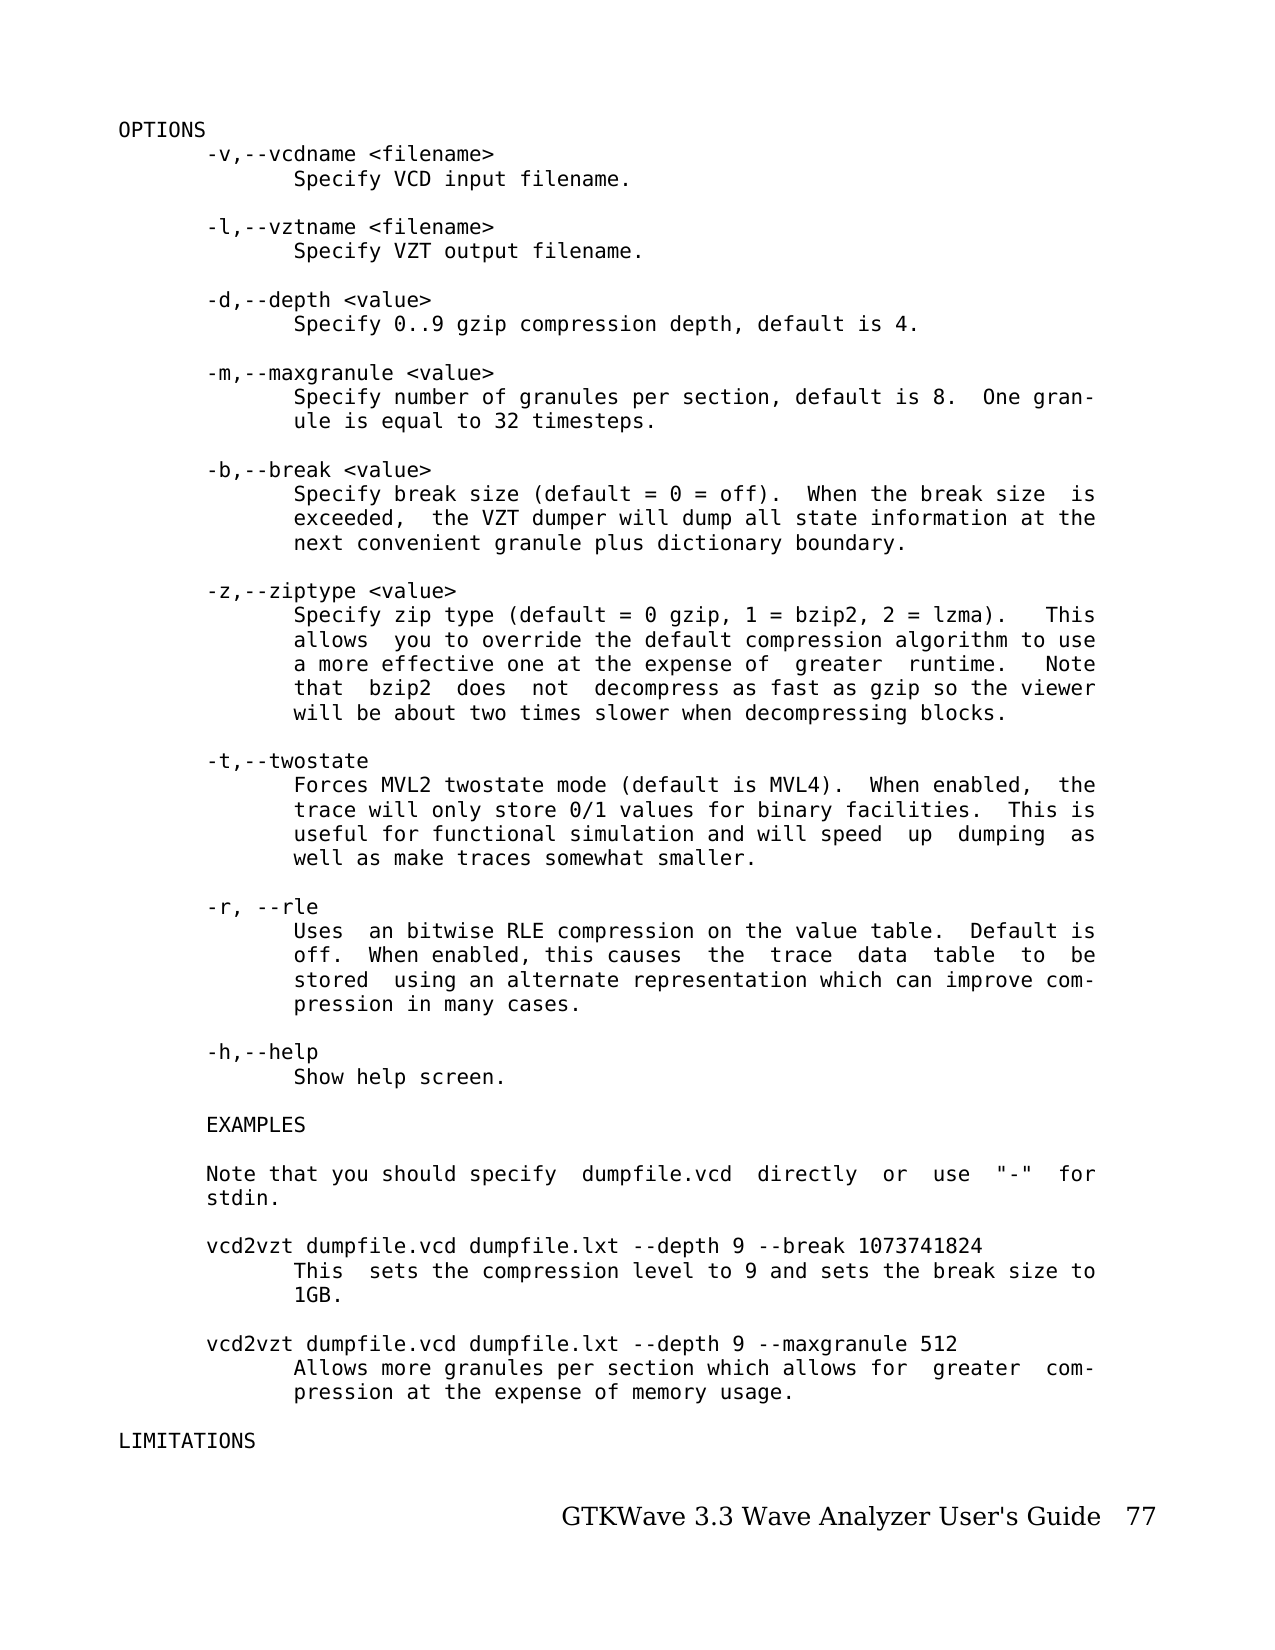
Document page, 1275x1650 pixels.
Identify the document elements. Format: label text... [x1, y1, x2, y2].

text -z,--ziptype <value> [118, 579, 1157, 603]
text Allows more granules per section which allows for greater com- [118, 1356, 1157, 1380]
text next convenient granule plus dictionary boundary. [118, 531, 1157, 555]
text Show help screen. [118, 1065, 1157, 1089]
text pression at the expense of memory usage. [118, 1380, 1157, 1404]
text -l,--vztname <filename> [118, 215, 1157, 239]
text -h,--help [118, 1040, 1157, 1065]
text Specify 0..9 gzip compression depth, default is 4. [118, 312, 1157, 337]
text vcd2vzt dumpfile.vcd dumpfile.lxt --depth 9 --break 1073741824 [118, 1234, 1157, 1259]
text Uses an bitwise RLE compression on the value table. Default is [118, 919, 1157, 943]
text stored using an alternate representation which can improve com- [118, 968, 1157, 992]
text -t,--twostate [118, 749, 1157, 773]
text Specify number of granules per section, default is 8. One gran- [118, 385, 1157, 409]
text ule is equal to 32 timesteps. [118, 409, 1157, 434]
text will be about two times slower when decompressing blocks. [118, 701, 1157, 725]
text EXAMPLES [118, 1113, 1157, 1137]
text exceeded, the VZT dumper will dump all state information at the [118, 506, 1157, 531]
text -b,--break <value> [118, 458, 1157, 482]
text stdin. [118, 1186, 1157, 1210]
text off. When enabled, this causes the trace data table to be [118, 943, 1157, 968]
text trace will only store 0/1 values for binary facilities. This is [118, 798, 1157, 822]
text Specify VZT output filename. [118, 239, 1157, 264]
text Specify VCD input filename. [118, 167, 1157, 191]
text LIMITATIONS [118, 1429, 1157, 1453]
text useful for functional simulation and will speed up dumping as [118, 822, 1157, 846]
text -m,--maxgranule <value> [118, 361, 1157, 385]
text pression in many cases. [118, 992, 1157, 1016]
text 1GB. [118, 1283, 1157, 1307]
text This sets the compression level to 9 and sets the break size to [118, 1259, 1157, 1283]
text allows you to override the default compression algorithm to use [118, 628, 1157, 652]
text Note that you should specify dumpfile.vcd directly or use "-" for [118, 1162, 1157, 1186]
text vcd2vzt dumpfile.vcd dumpfile.lxt --depth 9 --maxgranule 512 [118, 1332, 1157, 1356]
text a more effective one at the expense of greater runtime. Note [118, 652, 1157, 676]
text -r, --rle [118, 895, 1157, 919]
text Specify zip type (default = 0 gzip, 1 = bzip2, 2 = lzma). This [118, 603, 1157, 628]
text -d,--depth <value> [118, 288, 1157, 312]
text OPTIONS [118, 118, 1157, 142]
text Specify break size (default = 0 = off). When the break size is [118, 482, 1157, 506]
text Forces MVL2 twostate mode (default is MVL4). When enabled, the [118, 773, 1157, 798]
text that bzip2 does not decompress as fast as gzip so the viewer [118, 676, 1157, 701]
text well as make traces somewhat smaller. [118, 846, 1157, 871]
text -v,--vcdname <filename> [118, 142, 1157, 167]
